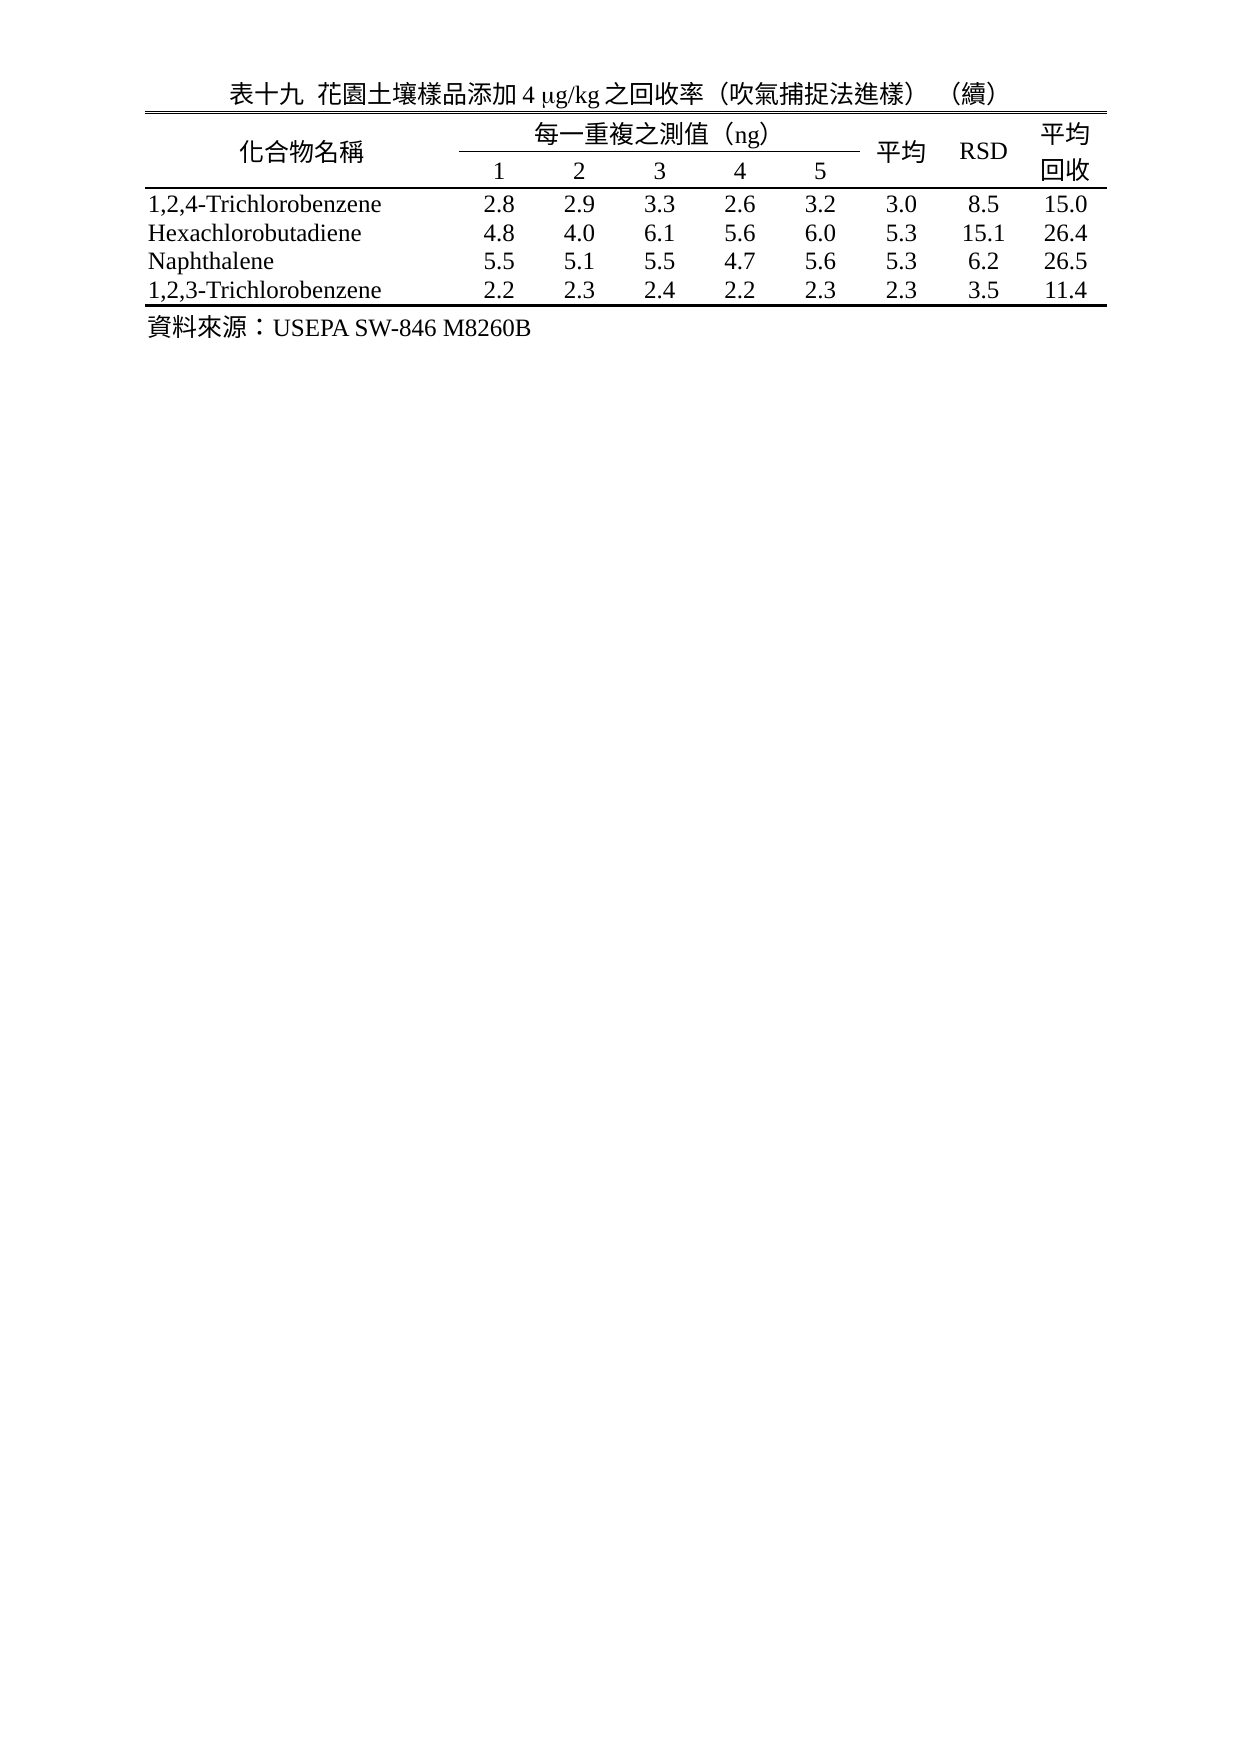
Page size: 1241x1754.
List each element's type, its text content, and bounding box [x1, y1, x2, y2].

table_cell 26.4 [1025, 218, 1107, 246]
table_cell 3.0 [860, 189, 942, 218]
table_cell Hexachlorobutadiene [145, 218, 459, 246]
table_cell 4.8 [459, 218, 539, 246]
table_cell 3.2 [780, 189, 860, 218]
table_cell 6.0 [780, 218, 860, 246]
table_cell 5.6 [780, 246, 860, 275]
table_cell 2.9 [539, 189, 619, 218]
table_cell 26.5 [1025, 246, 1107, 275]
table_header 平均 回收 [1025, 114, 1107, 187]
table_cell 2.3 [539, 275, 619, 304]
table_cell 8.5 [942, 189, 1024, 218]
table_cell 2.3 [780, 275, 860, 304]
table_cell 2.2 [459, 275, 539, 304]
table_cell 2.6 [700, 189, 780, 218]
table_cell 5 [780, 152, 860, 187]
table_cell 3.3 [619, 189, 699, 218]
table_cell 1,2,4-Trichlorobenzene [145, 189, 459, 218]
table_cell 2.4 [619, 275, 699, 304]
table_cell 5.3 [860, 246, 942, 275]
table_cell 3.5 [942, 275, 1024, 304]
table_cell 5.5 [619, 246, 699, 275]
table_cell 6.2 [942, 246, 1024, 275]
table_cell 3 [619, 152, 699, 187]
table_header 平均 [860, 114, 942, 187]
table_header RSD [942, 114, 1024, 187]
table_cell 5.5 [459, 246, 539, 275]
table_cell 4 [700, 152, 780, 187]
table_cell 2.2 [700, 275, 780, 304]
table_cell 4.0 [539, 218, 619, 246]
table_cell 1,2,3-Trichlorobenzene [145, 275, 459, 304]
table_header 每一重複之測值（ng） [459, 114, 860, 151]
table_cell 5.3 [860, 218, 942, 246]
table_cell 2 [539, 152, 619, 187]
table_cell 5.1 [539, 246, 619, 275]
table_header 化合物名稱 [145, 114, 459, 187]
table_cell 15.0 [1025, 189, 1107, 218]
table_cell 6.1 [619, 218, 699, 246]
text 表十九 花園土壤樣品添加4 g/kg之回收率（吹氣捕捉法進樣） （續） [148, 75, 1092, 111]
table_cell 4.7 [700, 246, 780, 275]
table_cell 11.4 [1025, 275, 1107, 304]
table_cell 1 [459, 152, 539, 187]
text 資料來源：USEPA SW-846 M8260B [148, 307, 1092, 343]
table_cell 15.1 [942, 218, 1024, 246]
table_cell 5.6 [700, 218, 780, 246]
table_cell 2.8 [459, 189, 539, 218]
table_cell 2.3 [860, 275, 942, 304]
table_cell Naphthalene [145, 246, 459, 275]
